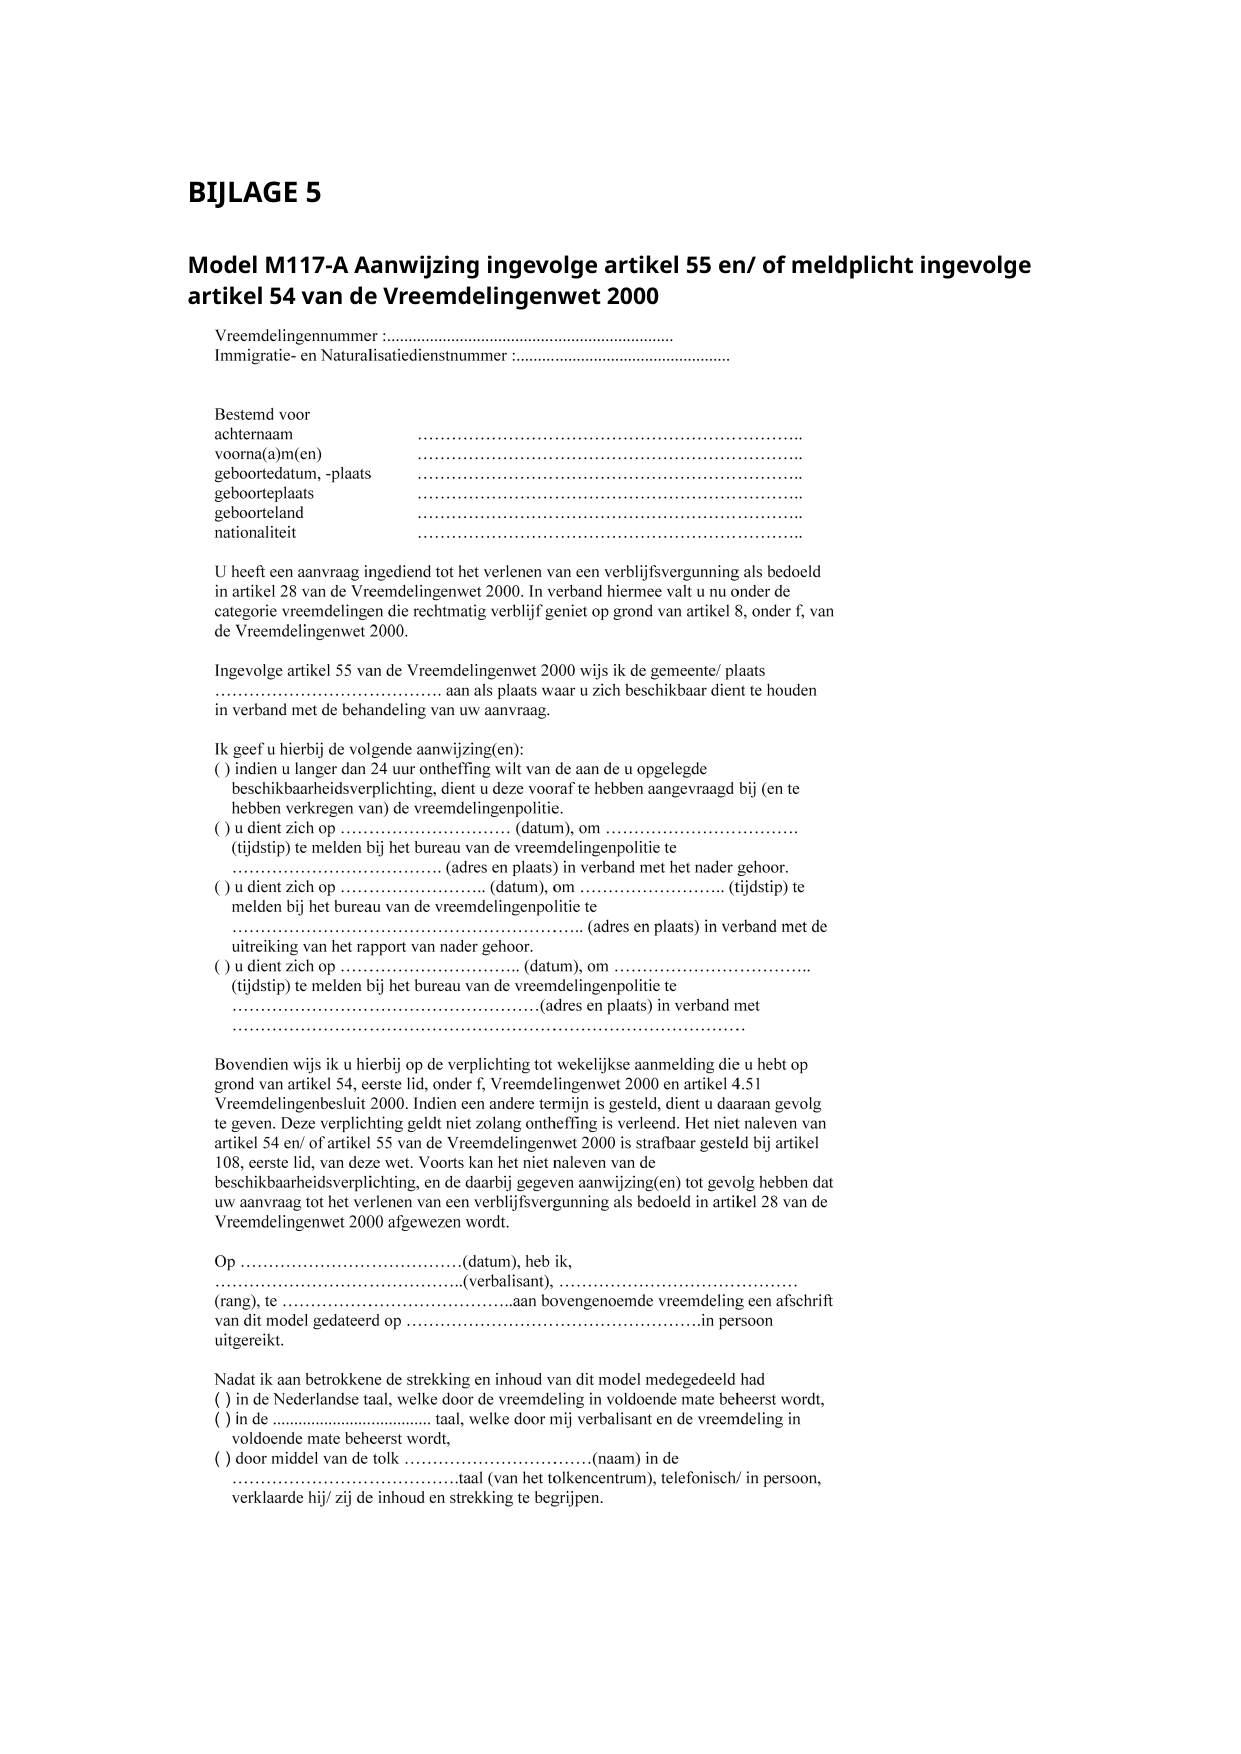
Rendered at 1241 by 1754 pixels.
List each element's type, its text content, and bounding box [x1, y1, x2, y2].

picture [187, 326, 1105, 1522]
subtitle BIJLAGE 5 [187, 172, 1053, 211]
subtitle Model M117-A Aanwijzing ingevolge artikel 55 en/ of meldplicht ingevolge artikel 54 van de Vreemdelingenwet 2000 [187, 249, 1053, 311]
